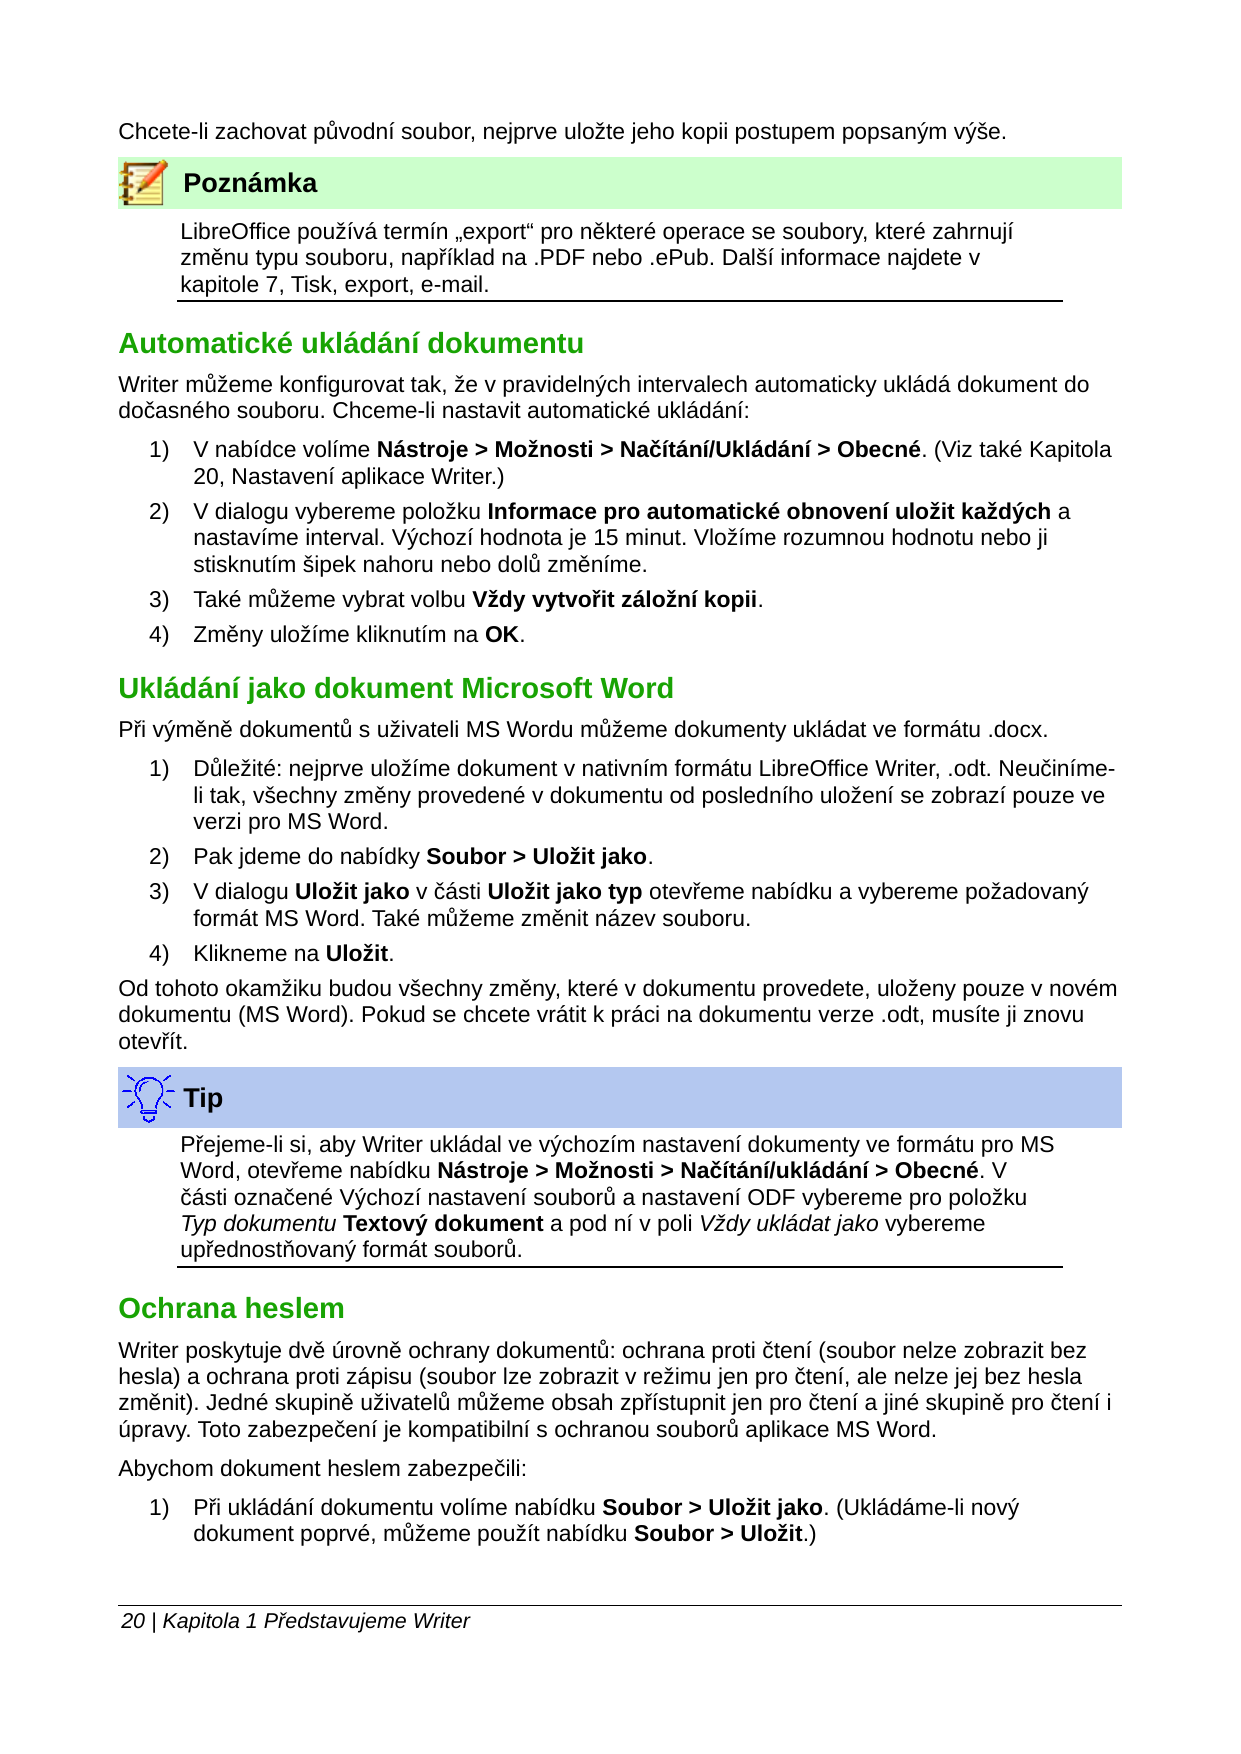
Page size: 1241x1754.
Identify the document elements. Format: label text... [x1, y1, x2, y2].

subtitle Ochrana heslem [118, 1291, 1122, 1325]
text Přejeme-li si, aby Writer ukládal ve výchozím nastavení dokumenty ve formátu pro MS Word, otevřeme nabídku Nástroje > Možnosti > Načítání/ukládání > Obecné. V části označené Výchozí nastavení souborů a nastavení ODF vybereme pro položku Typ dokumentu Textový dokument a pod ní v poli Vždy ukládat jako vybereme upřednostňovaný formát souborů. [177, 1128, 1063, 1266]
list V dialogu Uložit jako v části Uložit jako typ otevřeme nabídku a vybereme požadovaný formát MS Word. Také můžeme změnit název souboru. [169, 878, 1122, 931]
subtitle Automatické ukládání dokumentu [118, 326, 1122, 359]
list Při ukládání dokumentu volíme nabídku Soubor > Uložit jako. (Ukládáme-li nový dokument poprvé, můžeme použít nabídku Soubor > Uložit.) [169, 1493, 1122, 1546]
list Také můžeme vybrat volbu Vždy vytvořit záložní kopii. [169, 586, 1122, 612]
list Klikneme na Uložit. [169, 940, 1122, 966]
text Chcete-li zachovat původní soubor, nejprve uložte jeho kopii postupem popsaným výše. [118, 118, 1122, 144]
text LibreOffice používá termín „export“ pro některé operace se soubory, které zahrnují změnu typu souboru, například na .PDF nebo .ePub. Další informace najdete v kapitole 7, Tisk, export, e-mail. [177, 215, 1063, 300]
list Změny uložíme kliknutím na OK. [169, 621, 1122, 647]
text Od tohoto okamžiku budou všechny změny, které v dokumentu provedete, uloženy pouze v novém dokumentu (MS Word). Pokud se chcete vrátit k práci na dokumentu verze .odt, musíte ji znovu otevřít. [118, 975, 1122, 1054]
text Writer poskytuje dvě úrovně ochrany dokumentů: ochrana proti čtení (soubor nelze zobrazit bez hesla) a ochrana proti zápisu (soubor lze zobrazit v režimu jen pro čtení, ale nelze jej bez hesla změnit). Jedné skupině uživatelů můžeme obsah zpřístupnit jen pro čtení a jiné skupině pro čtení i úpravy. Toto zabezpečení je kompatibilní s ochranou souborů aplikace MS Word. [118, 1337, 1122, 1442]
list Při výměně dokumentů s uživateli MS Wordu můžeme dokumenty ukládat ve formátu .docx. [118, 716, 1122, 743]
list Pak jdeme do nabídky Soubor > Uložit jako. [169, 843, 1122, 869]
subtitle Tip [118, 1067, 1122, 1128]
subtitle Poznámka [118, 157, 1122, 209]
list Writer můžeme konfigurovat tak, že v pravidelných intervalech automaticky ukládá dokument do dočasného souboru. Chceme-li nastavit automatické ukládání: [118, 371, 1122, 424]
list V nabídce volíme Nástroje > Možnosti > Načítání/Ukládání > Obecné. (Viz také Kapitola 20, Nastavení aplikace Writer.) [169, 436, 1122, 489]
picture [119, 158, 170, 209]
text Abychom dokument heslem zabezpečili: [118, 1454, 1122, 1481]
list Důležité: nejprve uložíme dokument v nativním formátu LibreOffice Writer, .odt. Neučiníme-li tak, všechny změny provedené v dokumentu od posledního uložení se zobrazí pouze ve verzi pro MS Word. [169, 755, 1122, 834]
picture [119, 1067, 179, 1127]
list V dialogu vybereme položku Informace pro automatické obnovení uložit každých a nastavíme interval. Výchozí hodnota je 15 minut. Vložíme rozumnou hodnotu nebo ji stisknutím šipek nahoru nebo dolů změníme. [169, 498, 1122, 577]
subtitle Ukládání jako dokument Microsoft Word [118, 671, 1122, 704]
